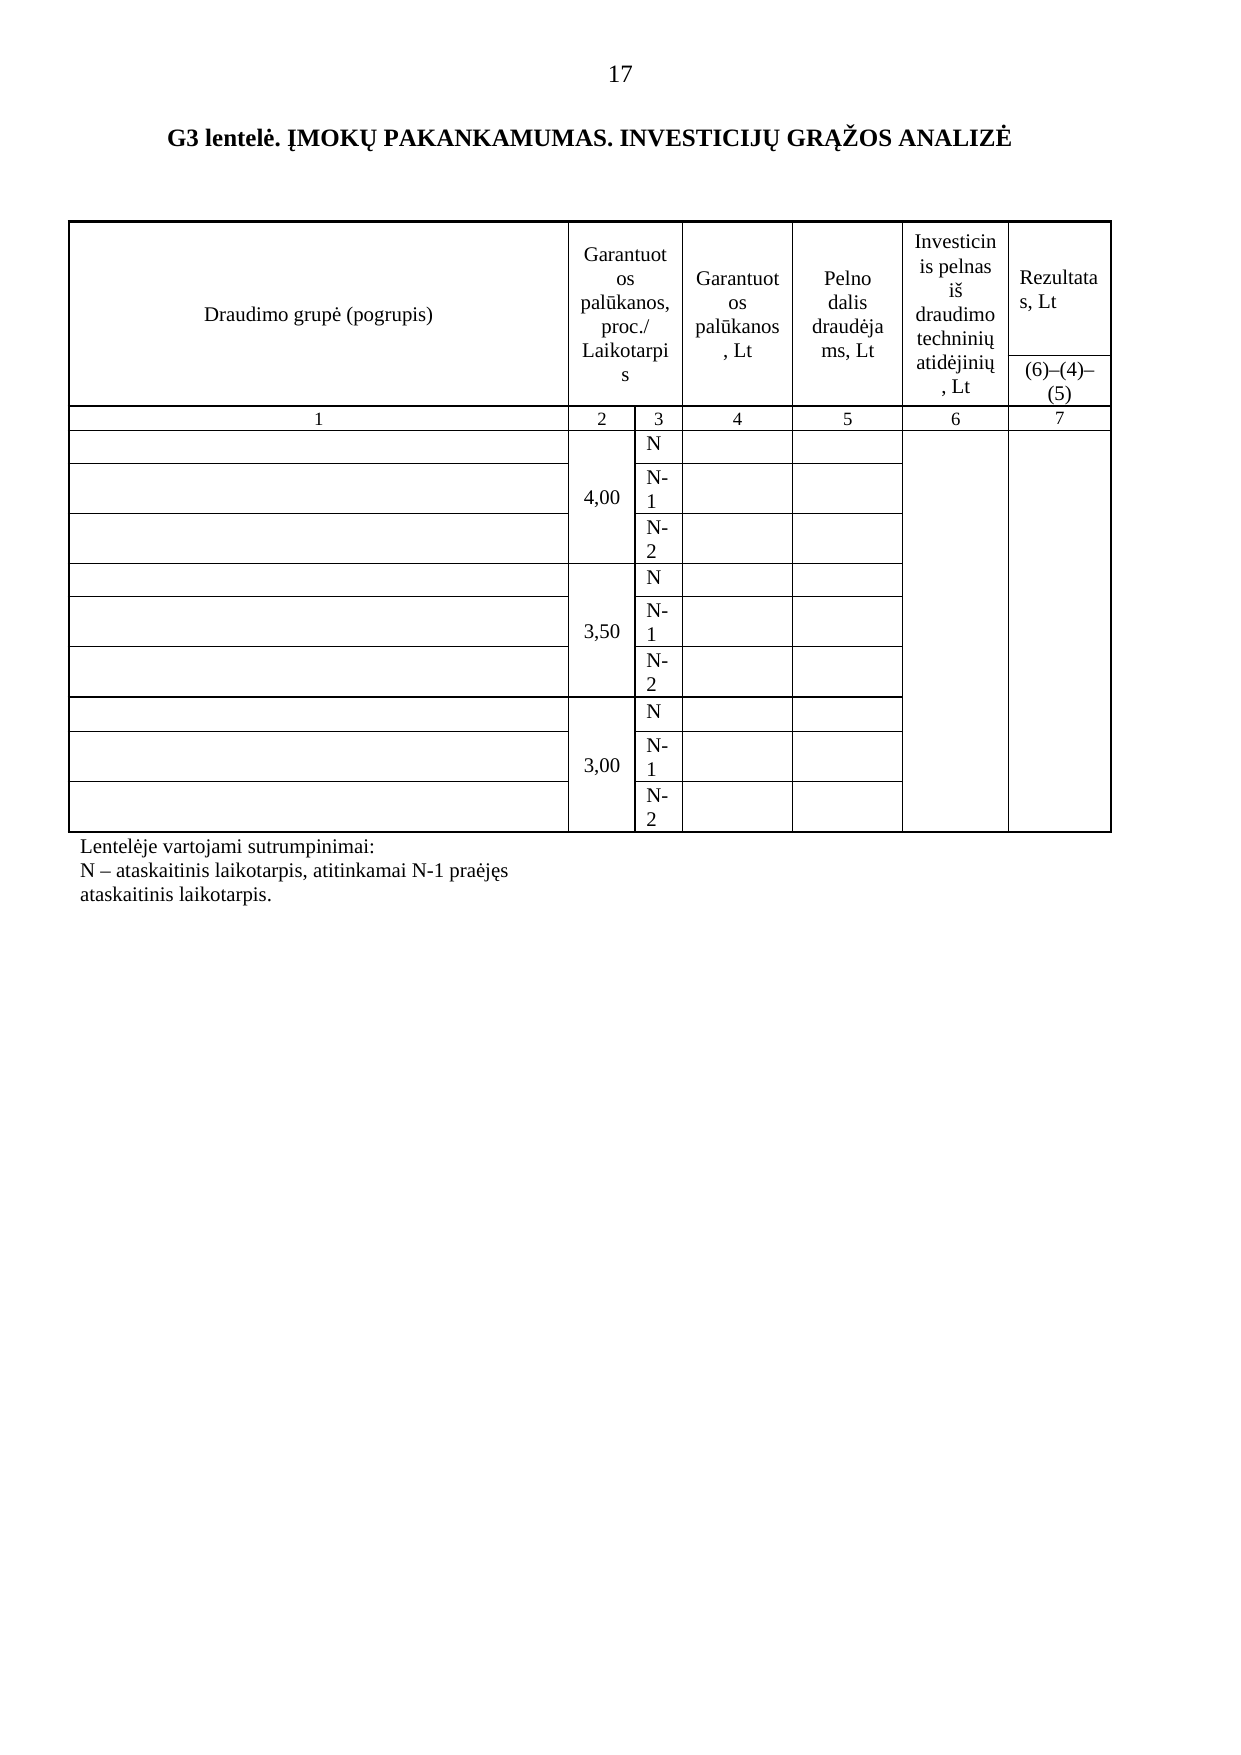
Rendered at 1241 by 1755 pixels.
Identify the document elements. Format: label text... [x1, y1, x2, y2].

table_cell 2 [569, 407, 634, 430]
table_cell [793, 597, 902, 646]
table_cell [70, 782, 568, 831]
table_cell [683, 597, 792, 646]
table_cell [69, 186, 568, 220]
table_cell Lentelėje vartojami sutrumpinimai: [69, 833, 568, 858]
table_cell [903, 152, 1008, 186]
table_cell [793, 464, 902, 513]
table_cell [903, 186, 1008, 220]
table_cell N-1 [636, 464, 682, 513]
table_cell 3 [636, 407, 682, 430]
table_cell [793, 647, 902, 696]
table_cell [903, 431, 1008, 831]
table_cell [682, 833, 793, 858]
table_cell [683, 464, 792, 513]
table_cell [683, 564, 792, 596]
table_cell Investicinis pelnas iš draudimo techninių atidėjinių, Lt [903, 223, 1008, 405]
table_cell Pelno dalis draudėjams, Lt [793, 223, 902, 405]
table_header G3 lentelė. ĮMOKŲ PAKANKAMUMAS. INVESTICIJŲ GRĄŽOS ANALIZĖ [69, 117, 1111, 152]
table_cell [1009, 431, 1110, 831]
table_cell [793, 782, 902, 831]
table_cell [682, 186, 793, 220]
table_cell Draudimo grupė (pogrupis) [70, 223, 568, 405]
table_cell 3,50 [569, 564, 634, 696]
table_cell Garantuotos palūkanos, Lt [683, 223, 792, 405]
table_cell N [636, 431, 682, 463]
table_cell [793, 514, 902, 563]
table_cell N-1 [636, 732, 682, 781]
table_cell 4 [683, 407, 792, 430]
table_cell (6)–(4)–(5) [1009, 356, 1110, 405]
table_cell N-2 [636, 514, 682, 563]
table_cell Garantuotos palūkanos, proc./ Laikotarpis [569, 223, 682, 405]
table_cell [70, 647, 568, 696]
table_cell [793, 431, 902, 463]
table_cell [793, 698, 902, 731]
table_cell [70, 464, 568, 513]
table_cell [682, 858, 793, 906]
table_cell [793, 186, 903, 220]
table_cell [70, 514, 568, 563]
table_cell [70, 698, 568, 731]
table_cell N [636, 698, 682, 731]
table_cell [69, 152, 568, 186]
table_cell [793, 732, 902, 781]
table_cell [793, 564, 902, 596]
table_cell [568, 858, 635, 906]
table_cell [683, 698, 792, 731]
table_cell [683, 782, 792, 831]
table_cell [70, 597, 568, 646]
table_cell N-2 [636, 782, 682, 831]
table_cell [903, 833, 1008, 858]
table_cell 3,00 [569, 698, 634, 831]
table_cell N – ataskaitinis laikotarpis, atitinkamai N-1 praėjęs ataskaitinis laikotarpis. [69, 858, 568, 906]
table_cell [683, 647, 792, 696]
table_cell [70, 564, 568, 596]
table_cell 1 [70, 407, 568, 430]
table_cell [70, 732, 568, 781]
table_cell N [636, 564, 682, 596]
table_cell [568, 186, 635, 220]
table_cell Rezultatas, Lt [1009, 223, 1110, 355]
table_cell [683, 514, 792, 563]
table_cell [683, 732, 792, 781]
table_cell [635, 152, 682, 186]
table_cell [903, 858, 1008, 906]
table_cell [635, 833, 682, 858]
table_cell N-2 [636, 647, 682, 696]
table_cell [1008, 186, 1111, 220]
table_cell [793, 858, 903, 906]
table_cell 4,00 [569, 431, 634, 563]
table_cell [1008, 858, 1111, 906]
table_cell [1008, 833, 1111, 858]
table_cell [683, 431, 792, 463]
table_cell [793, 152, 903, 186]
table_cell [568, 833, 635, 858]
table_cell 6 [903, 407, 1008, 430]
table_cell [1008, 152, 1111, 186]
table_cell [635, 186, 682, 220]
table_cell [682, 152, 793, 186]
table_cell 7 [1009, 407, 1110, 430]
table_cell [635, 858, 682, 906]
table_cell [793, 833, 903, 858]
table_cell [568, 152, 635, 186]
table_cell [70, 431, 568, 463]
table_cell 5 [793, 407, 902, 430]
table_cell N-1 [636, 597, 682, 646]
